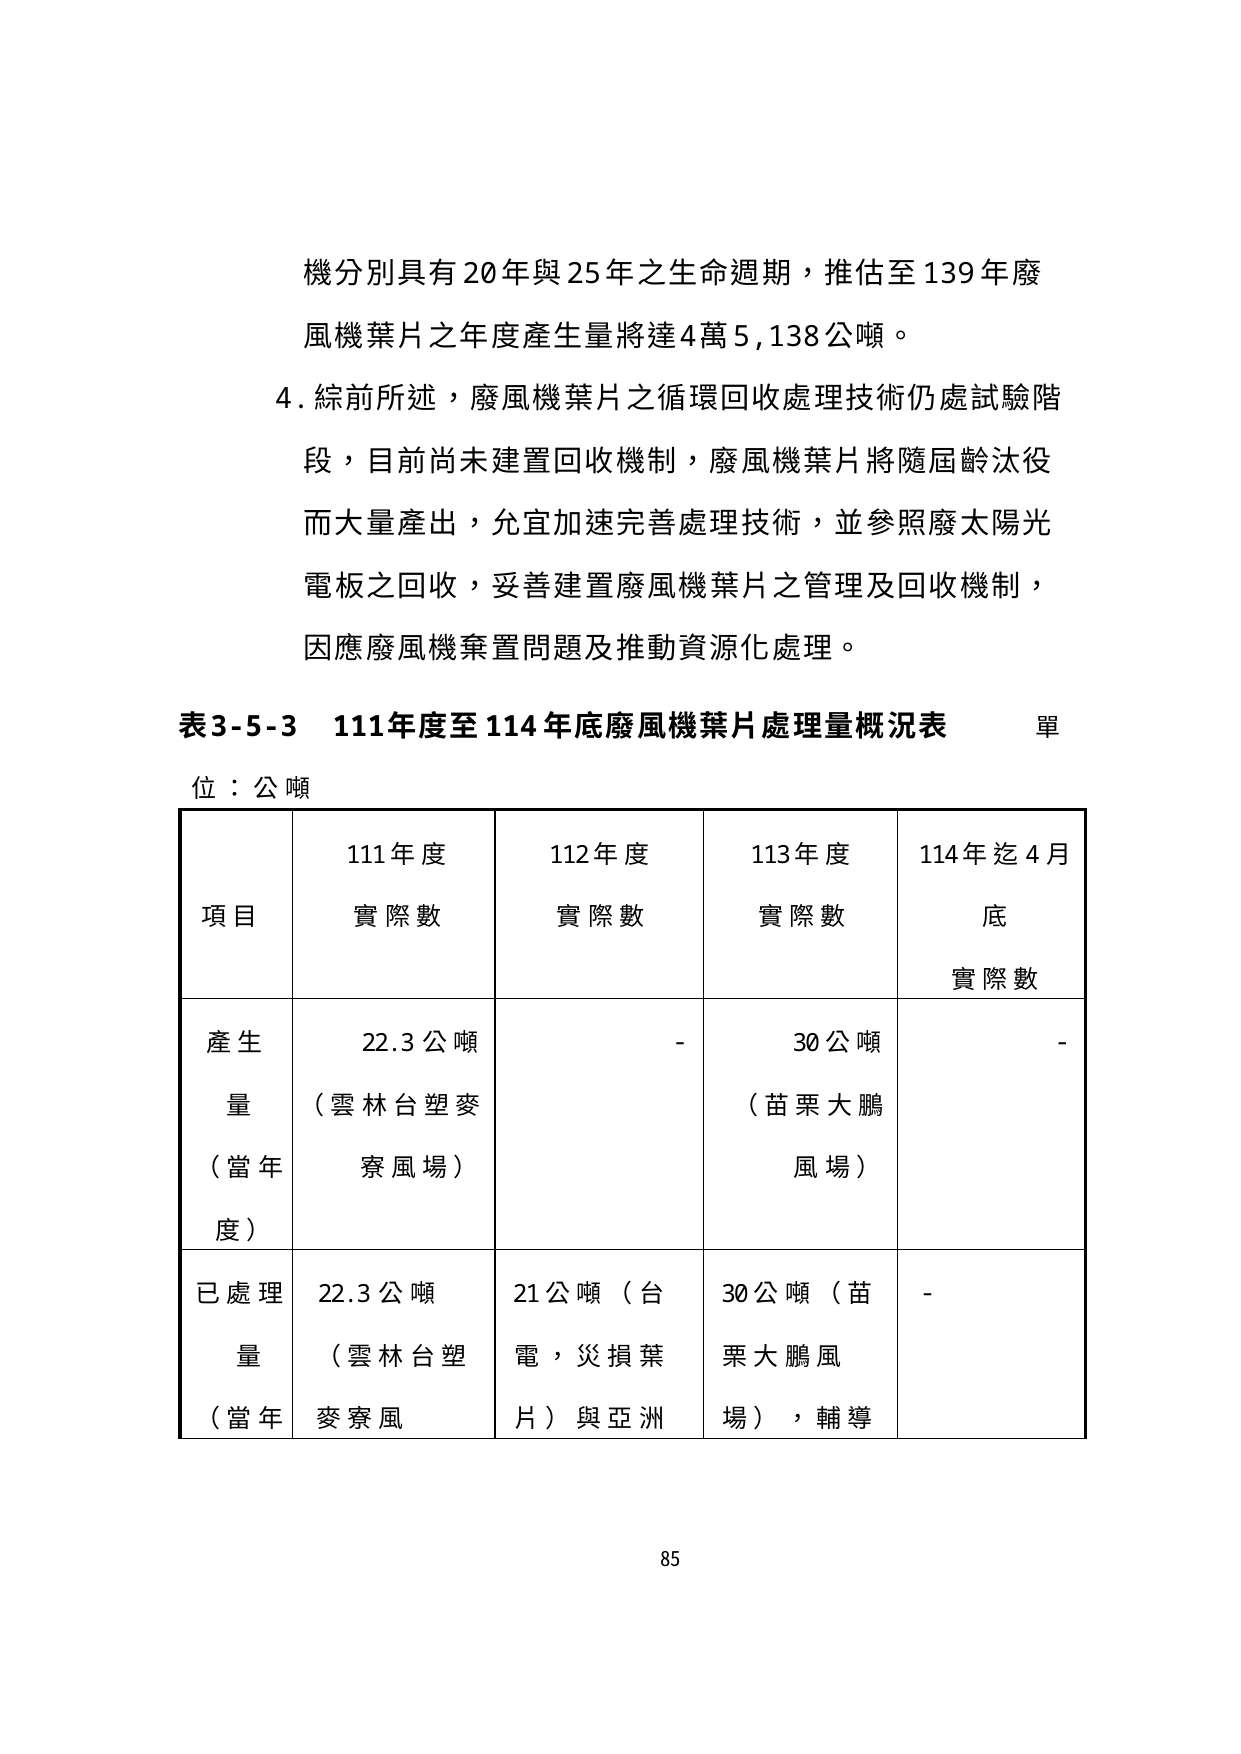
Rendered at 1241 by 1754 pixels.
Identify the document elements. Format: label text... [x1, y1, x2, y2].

table_cell 已處理量 （當年 [182, 1250, 292, 1438]
table_cell - [496, 999, 703, 1249]
table_header 111年度 實際數 [293, 811, 494, 998]
table_cell 22.3公噸（雲林台塑麥寮風 [293, 1250, 494, 1438]
table_header 112年度 實際數 [496, 811, 703, 998]
text 4.綜前所述，廢風機葉片之循環回收處理技術仍處試驗階段，目前尚未建置回收機制，廢風機葉片將隨屆齡汰役而大量產出，允宜加速完善處理技術，並參照廢太陽光電板之回收，妥善建置廢風機葉片之管理及回收機制，因應廢風機棄置問題及推動資源化處理。 [266, 354, 1063, 667]
table_cell 30公噸 （苗栗大鵬風場） [704, 999, 897, 1249]
text 機分別具有20年與25年之生命週期，推估至139年廢風機葉片之年度產生量將達4萬5,138公噸。 [266, 229, 1063, 354]
table_cell 產生量 （當年度） [182, 999, 292, 1249]
table_cell 21公噸（台電，災損葉片）與亞洲 [496, 1250, 703, 1438]
table_cell - [898, 999, 1084, 1249]
table_cell 30公噸（苗栗大鵬風場），輔導 [704, 1250, 897, 1438]
table_cell 22.3公噸 （雲林台塑麥寮風場） [293, 999, 494, 1249]
text 表3-5-3 111年度至114年底廢風機葉片處理量概況表 單位：公噸 [166, 682, 1063, 807]
table_header 113年度 實際數 [704, 811, 897, 998]
table_cell - [898, 1250, 1084, 1438]
table_header 項目 [182, 811, 292, 998]
table_header 114年迄4月底 實際數 [898, 811, 1084, 998]
